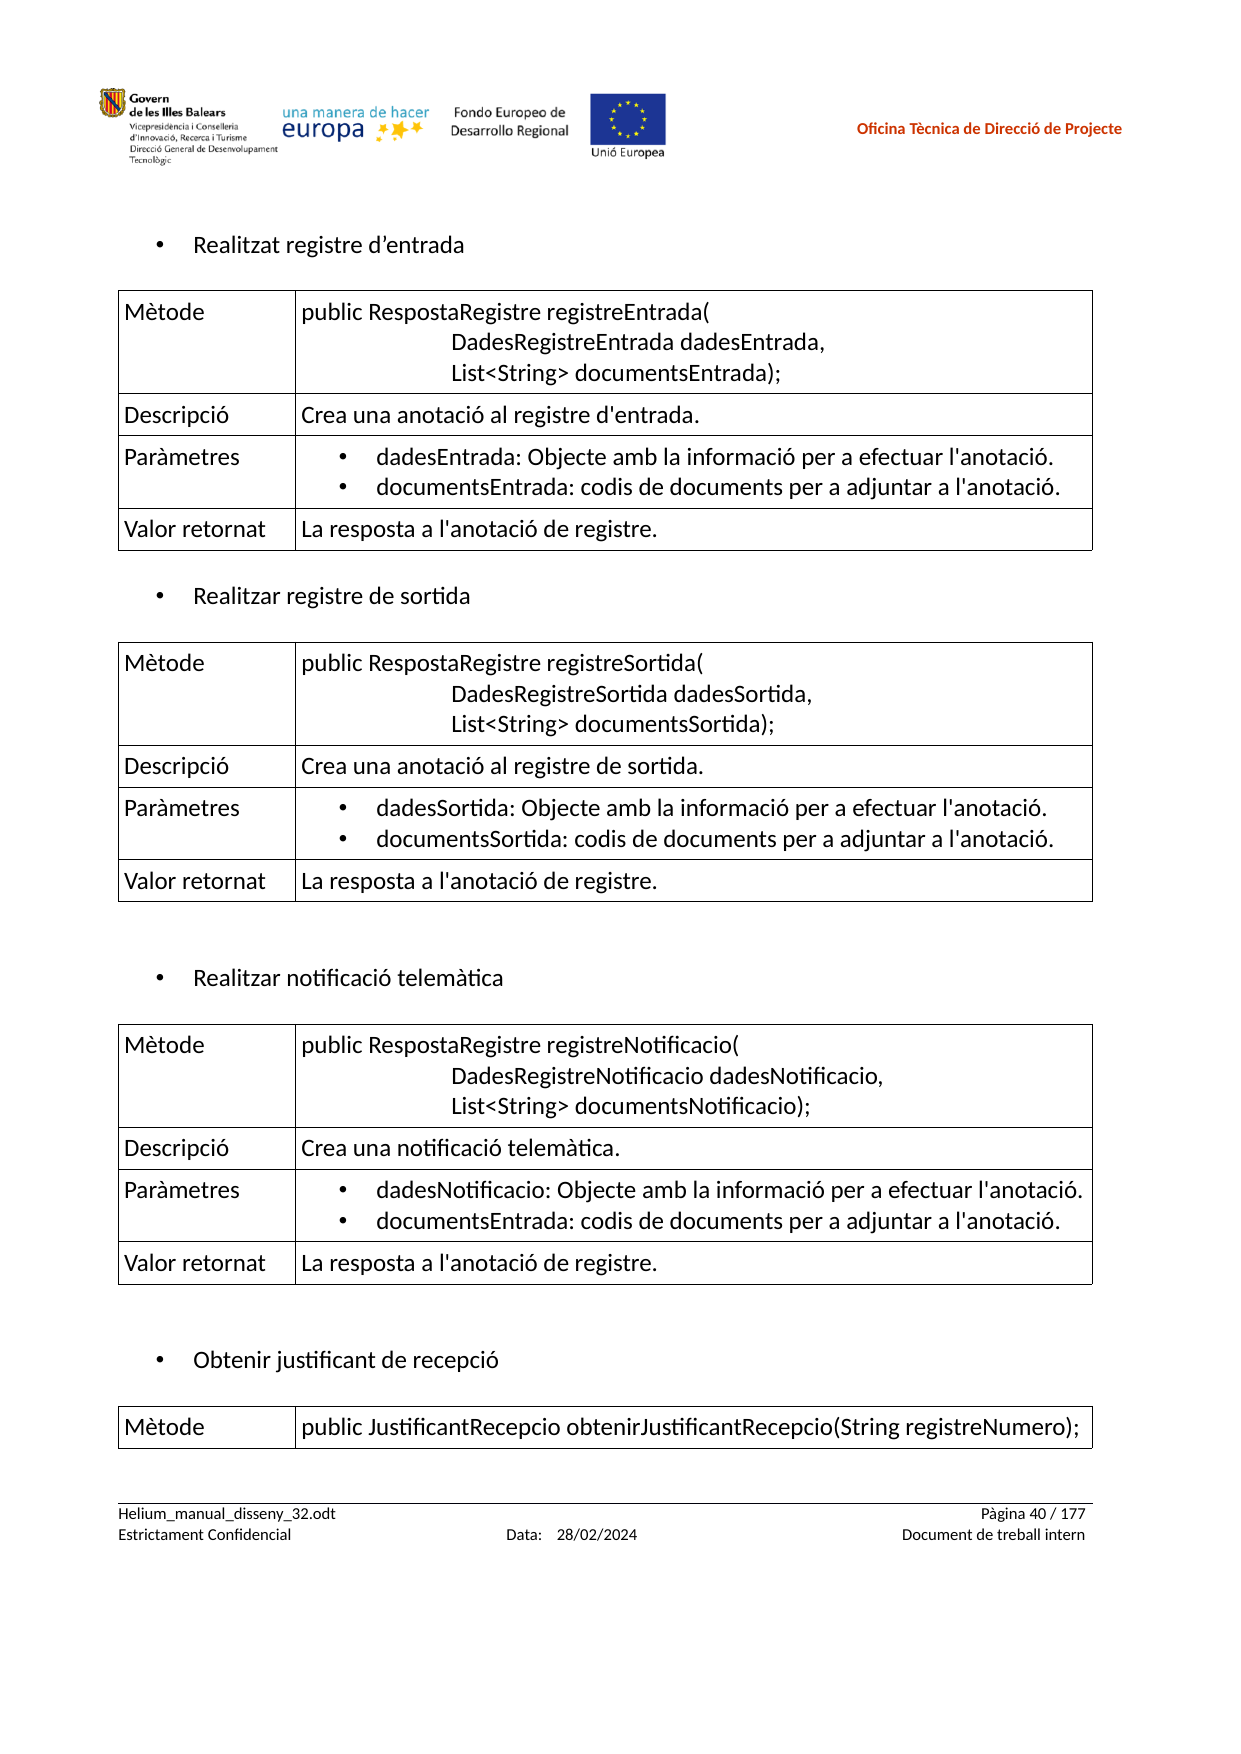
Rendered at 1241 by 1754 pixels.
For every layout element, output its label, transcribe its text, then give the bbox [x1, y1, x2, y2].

table_cell dadesEntrada: Objecte amb la informació per a efectuar l'anotació. documentsEntrada: codis de documents per a adjuntar a l'anotació. [296, 436, 1092, 508]
table_cell La resposta a l'anotació de registre. [296, 509, 1092, 550]
table_header public JustificantRecepcio obtenirJustificantRecepcio(String registreNumero); [296, 1407, 1092, 1448]
table_cell dadesNotificacio: Objecte amb la informació per a efectuar l'anotació. documentsEntrada: codis de documents per a adjuntar a l'anotació. [296, 1170, 1092, 1241]
list Realitzar notificació telemàtica [156, 963, 1122, 993]
table_header Mètode [119, 291, 295, 393]
list Realitzar registre de sortida [156, 581, 1122, 611]
table_cell Descripció [119, 746, 295, 787]
table_cell Valor retornat [119, 860, 295, 901]
table_cell Paràmetres [119, 788, 295, 859]
table_cell Descripció [119, 1128, 295, 1169]
table_header Mètode [119, 643, 295, 745]
picture [99, 87, 668, 166]
table_cell dadesSortida: Objecte amb la informació per a efectuar l'anotació. documentsSortida: codis de documents per a adjuntar a l'anotació. [296, 788, 1092, 859]
table_header Mètode [119, 1025, 295, 1127]
list Realitzat registre d’entrada [156, 229, 1122, 259]
list Obtenir justificant de recepció [156, 1345, 1122, 1375]
table_cell Paràmetres [119, 436, 295, 508]
table_header public RespostaRegistre registreNotificacio( DadesRegistreNotificacio dadesNotificacio, List<String> documentsNotificacio); [296, 1025, 1092, 1127]
table_cell Valor retornat [119, 509, 295, 550]
table_header public RespostaRegistre registreEntrada( DadesRegistreEntrada dadesEntrada, List<String> documentsEntrada); [296, 291, 1092, 393]
table_cell Crea una notificació telemàtica. [296, 1128, 1092, 1169]
table_cell La resposta a l'anotació de registre. [296, 1242, 1092, 1283]
table_header public RespostaRegistre registreSortida( DadesRegistreSortida dadesSortida, List<String> documentsSortida); [296, 643, 1092, 745]
table_cell Valor retornat [119, 1242, 295, 1283]
table_header Mètode [119, 1407, 295, 1448]
table_cell Descripció [119, 394, 295, 435]
table_cell Crea una anotació al registre de sortida. [296, 746, 1092, 787]
table_cell Crea una anotació al registre d'entrada. [296, 394, 1092, 435]
table_cell La resposta a l'anotació de registre. [296, 860, 1092, 901]
table_cell Paràmetres [119, 1170, 295, 1241]
